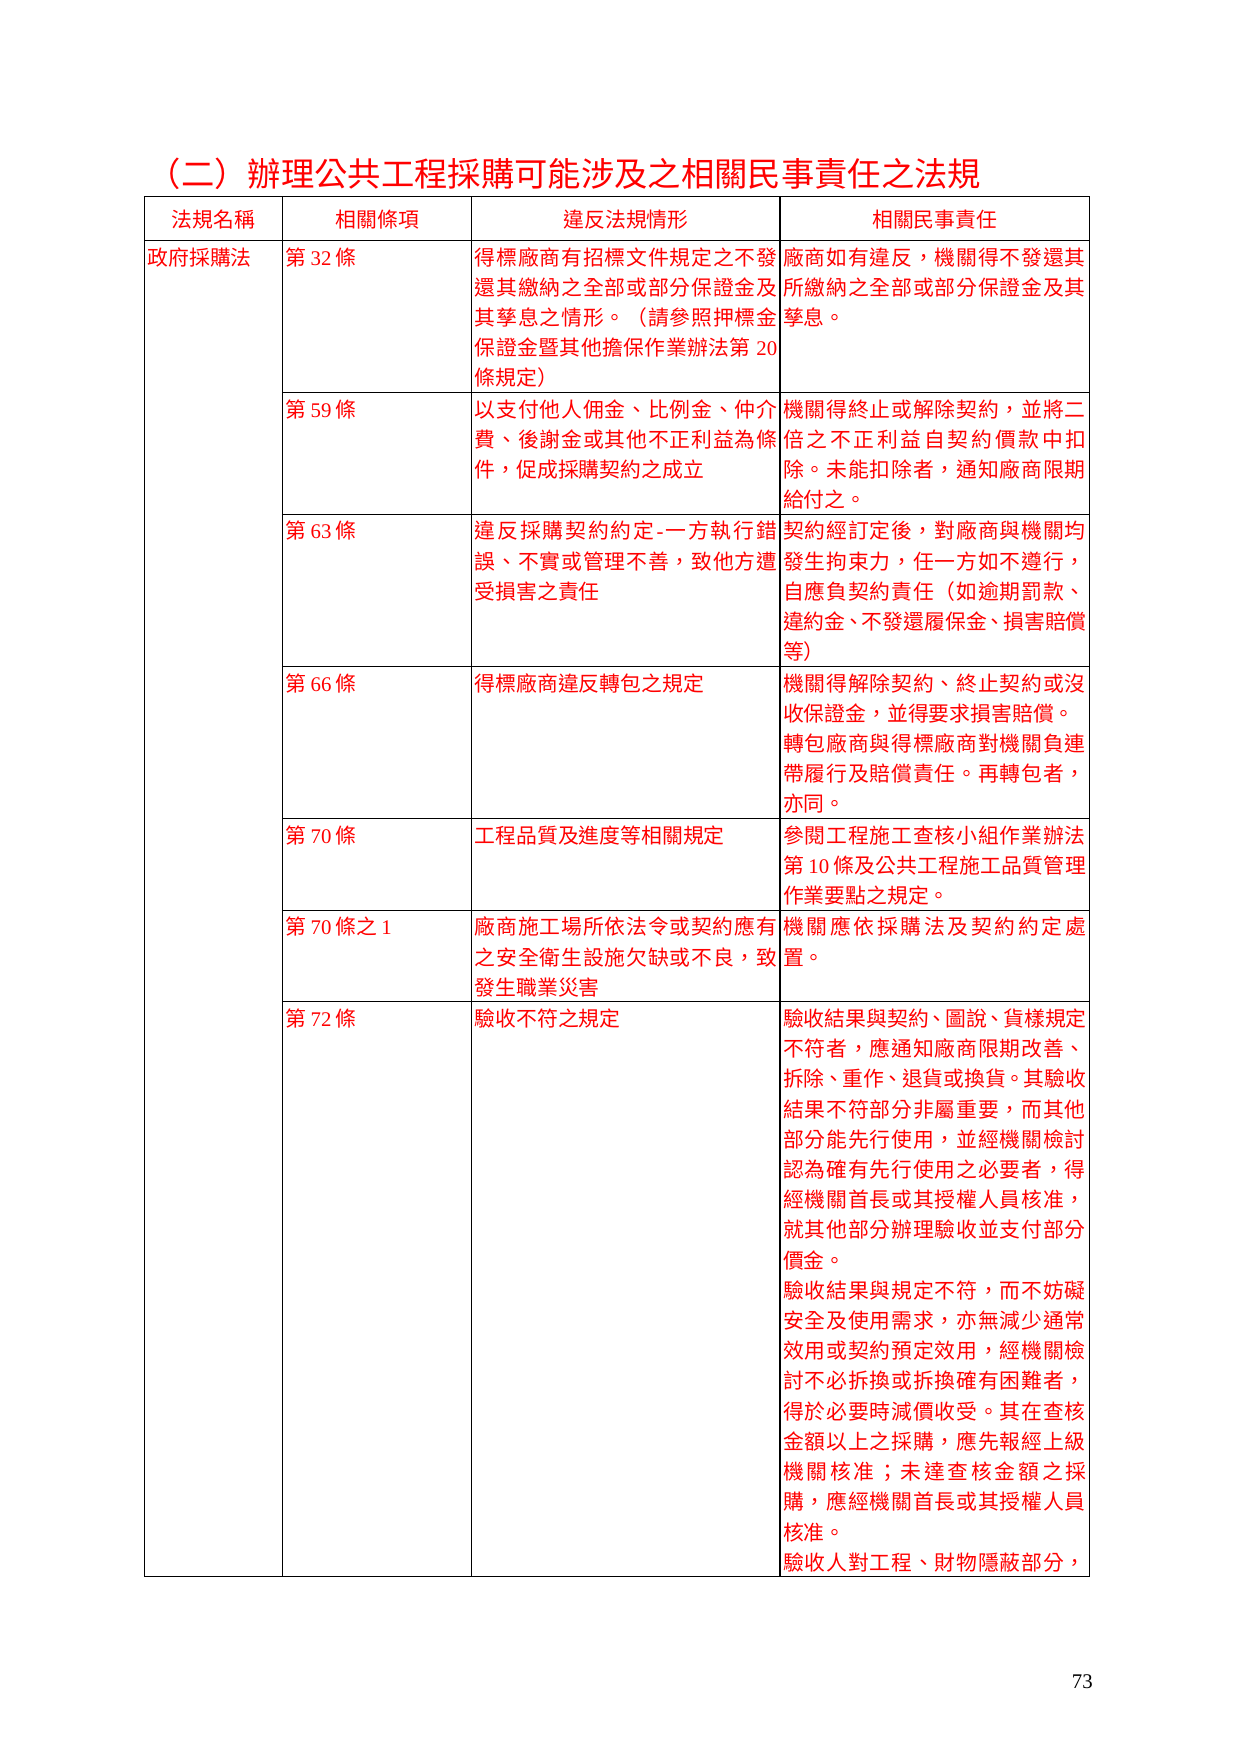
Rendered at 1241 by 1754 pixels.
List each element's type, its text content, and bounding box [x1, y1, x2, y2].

table_cell 工程品質及進度等相關規定 [472, 819, 779, 909]
text （二）辦理公共工程採購可能涉及之相關民事責任之法規 [148, 148, 1092, 196]
table_header 相關條項 [283, 197, 471, 240]
table_cell 機關得解除契約、終止契約或沒收保證金，並得要求損害賠償。 轉包廠商與得標廠商對機關負連帶履行及賠償責任。再轉包者，亦同。 [781, 667, 1089, 818]
table_cell 以支付他人佣金、比例金、仲介費、後謝金或其他不正利益為條件，促成採購契約之成立 [472, 393, 779, 514]
table_cell 機關得終止或解除契約，並將二倍之不正利益自契約價款中扣除。未能扣除者，通知廠商限期給付之。 [781, 393, 1089, 514]
table_header 相關民事責任 [781, 197, 1089, 240]
table_cell 得標廠商違反轉包之規定 [472, 667, 779, 818]
table_cell 參閱工程施工查核小組作業辦法第10條及公共工程施工品質管理作業要點之規定。 [781, 819, 1089, 909]
table_cell 第72條 [283, 1002, 471, 1576]
table_cell 驗收不符之規定 [472, 1002, 779, 1576]
table_cell 得標廠商有招標文件規定之不發還其繳納之全部或部分保證金及其孳息之情形。（請參照押標金保證金暨其他擔保作業辦法第20條規定） [472, 241, 779, 392]
table_cell 第70條 [283, 819, 471, 909]
table_header 違反法規情形 [472, 197, 779, 240]
table_cell 驗收結果與契約、圖說、貨樣規定不符者，應通知廠商限期改善、拆除、重作、退貨或換貨。其驗收結果不符部分非屬重要，而其他部分能先行使用，並經機關檢討認為確有先行使用之必要者，得經機關首長或其授權人員核准，就其他部分辦理驗收並支付部分價金。 驗收結果與規定不符，而不妨礙安全及使用需求，亦無減少通常效用或契約預定效用，經機關檢討不必拆換或拆換確有困難者，得於必要時減價收受。其在查核金額以上之採購，應先報經上級機關核准；未達查核金額之採購，應經機關首長或其授權人員核准。 驗收人對工程、財物隱蔽部分， [781, 1002, 1089, 1576]
table_header 法規名稱 [145, 197, 282, 240]
table_cell 第63條 [283, 515, 471, 666]
table_cell 廠商施工場所依法令或契約應有之安全衛生設施欠缺或不良，致發生職業災害 [472, 911, 779, 1001]
table_cell 第59條 [283, 393, 471, 514]
table_cell 第70條之1 [283, 911, 471, 1001]
table_cell 機關應依採購法及契約約定處置。 [781, 911, 1089, 1001]
table_cell 第66條 [283, 667, 471, 818]
table_cell 契約經訂定後，對廠商與機關均發生拘束力，任一方如不遵行，自應負契約責任（如逾期罰款、違約金、不發還履保金、損害賠償等） [781, 515, 1089, 666]
table_cell 違反採購契約約定-一方執行錯誤、不實或管理不善，致他方遭受損害之責任 [472, 515, 779, 666]
table_cell 政府採購法 [145, 241, 282, 1576]
table_cell 廠商如有違反，機關得不發還其所繳納之全部或部分保證金及其孳息。 [781, 241, 1089, 392]
table_cell 第32條 [283, 241, 471, 392]
